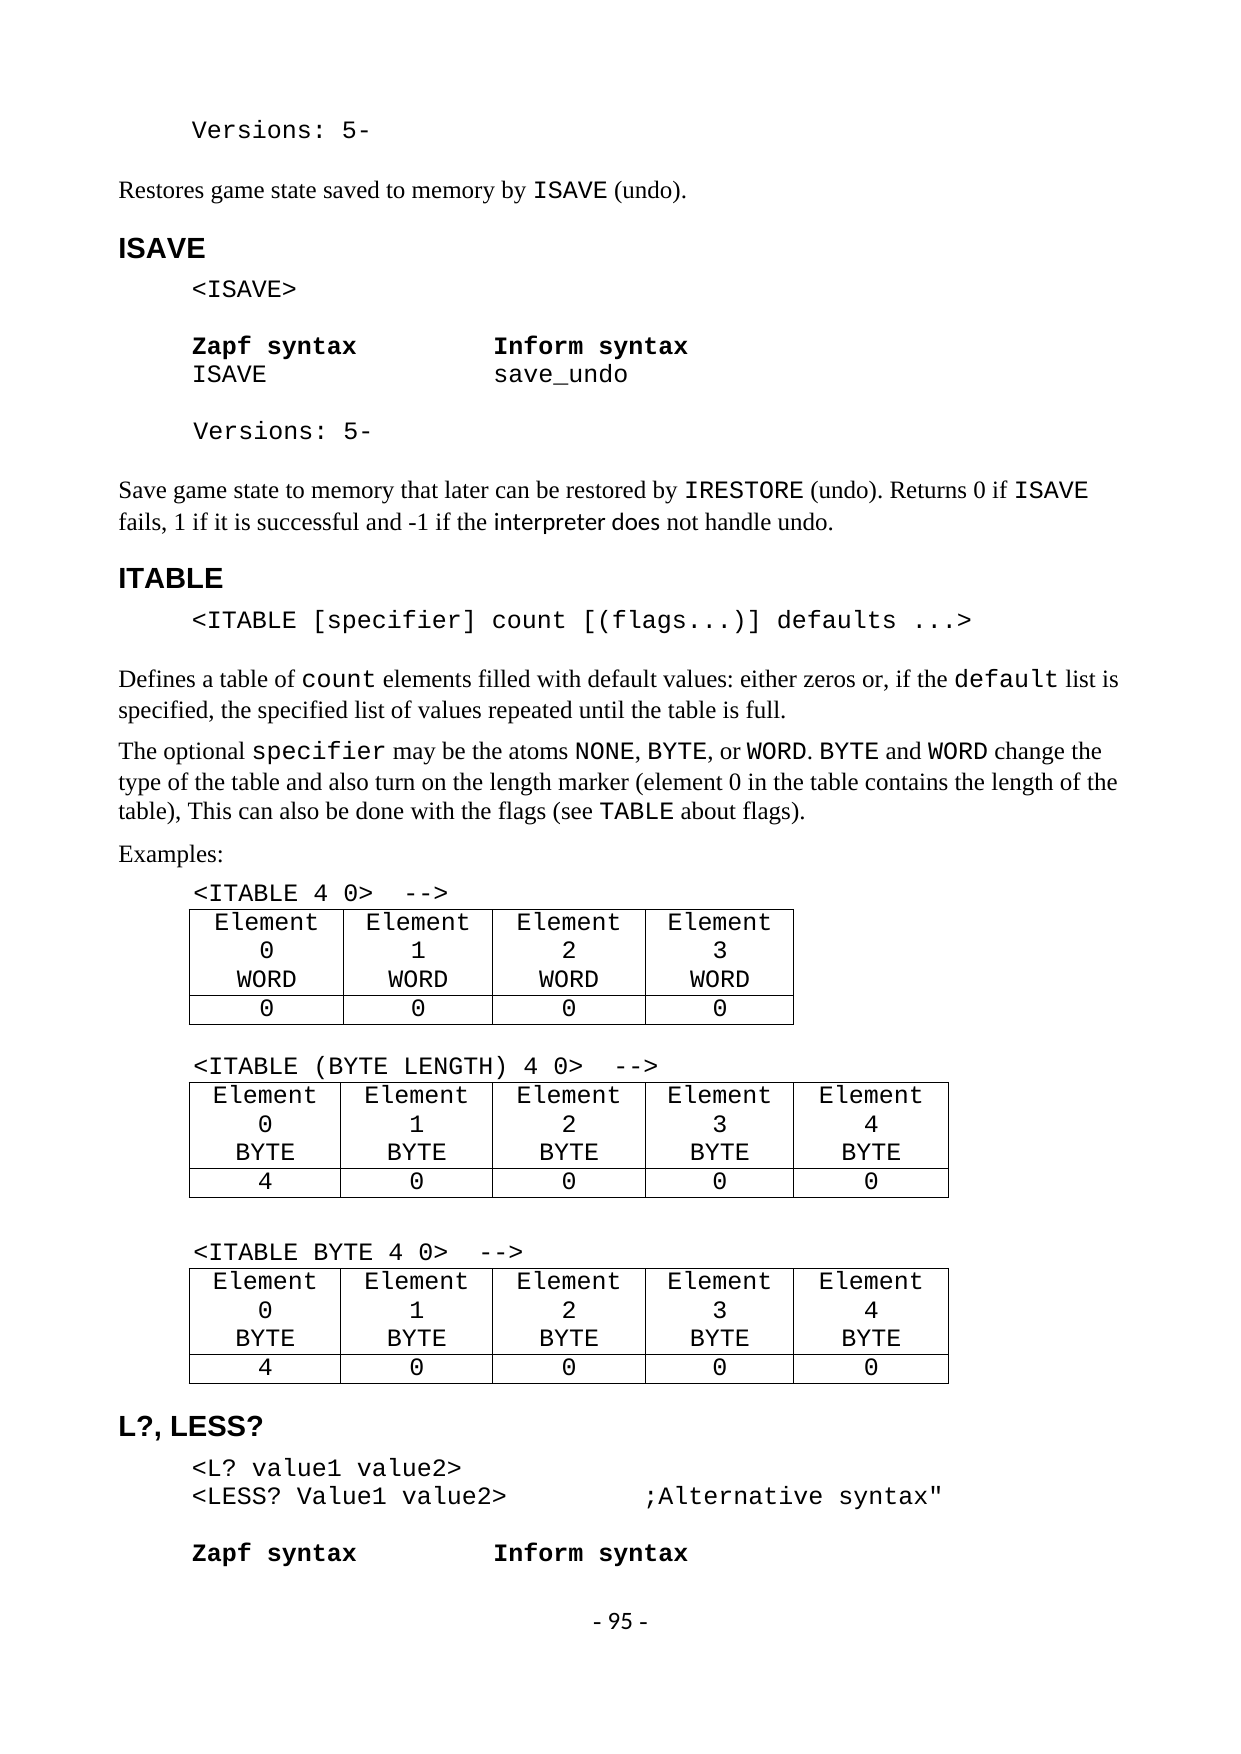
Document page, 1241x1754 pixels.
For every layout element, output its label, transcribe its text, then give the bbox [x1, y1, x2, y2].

table_header Element 0 BYTE [190, 1269, 340, 1354]
table_cell 4 [190, 1355, 340, 1383]
table_header Element 3 BYTE [646, 1269, 793, 1354]
text Zapf syntax Inform syntax [192, 1540, 1122, 1569]
text <L? value1 value2> <LESS? Value1 value2> ;Alternative syntax" [192, 1455, 1122, 1512]
table_cell 0 [794, 1169, 948, 1197]
text Defines a table of count elements filled with default values: either zeros or, if the default list is specified, the specified list of values repeated until the table is full. [118, 664, 1122, 724]
text ISAVE save_undo [192, 362, 1122, 390]
text Zapf syntax Inform syntax [192, 333, 1122, 362]
table_cell 0 [493, 1169, 645, 1197]
table_header Element 2 WORD [493, 910, 645, 995]
text Versions: 5- [118, 418, 1122, 447]
text Save game state to memory that later can be restored by IRESTORE (undo). Returns 0 if ISAVE fails, 1 if it is successful and -1 if the interpreter does not handle undo. [118, 475, 1122, 536]
table_cell 4 [190, 1169, 340, 1197]
subtitle ITABLE [43, 561, 1122, 595]
table_header Element 4 BYTE [794, 1269, 948, 1354]
text Restores game state saved to memory by ISAVE (undo). [118, 175, 1122, 206]
table_cell 0 [341, 1355, 492, 1383]
table_header Element 2 BYTE [493, 1269, 645, 1354]
subtitle ISAVE [43, 231, 1122, 264]
table_cell 0 [493, 996, 645, 1024]
table_header Element 3 BYTE [646, 1083, 793, 1168]
table_cell 0 [341, 1169, 492, 1197]
table_header Element 2 BYTE [493, 1083, 645, 1168]
subtitle L?, LESS? [43, 1409, 1122, 1443]
table_header Element 1 BYTE [341, 1083, 492, 1168]
table_cell 0 [646, 996, 793, 1024]
text <ITABLE [specifier] count [(flags...)] defaults ...> [192, 607, 1122, 636]
table_cell 0 [794, 1355, 948, 1383]
text <ITABLE (BYTE LENGTH) 4 0> --> [118, 1053, 1122, 1082]
table_header Element 1 BYTE [341, 1269, 492, 1354]
table_header Element 4 BYTE [794, 1083, 948, 1168]
table_cell 0 [646, 1355, 793, 1383]
table_cell 0 [190, 996, 343, 1024]
text <ITABLE BYTE 4 0> --> [118, 1239, 1122, 1268]
table_header Element 1 WORD [344, 910, 492, 995]
text The optional specifier may be the atoms NONE, BYTE, or WORD. BYTE and WORD change the type of the table and also turn on the length marker (element 0 in the table contains the length of the table), This can also be done with the flags (see TABLE about flags). [118, 736, 1122, 827]
table_header Element 0 BYTE [190, 1083, 340, 1168]
table_cell 0 [344, 996, 492, 1024]
table_header Element 0 WORD [190, 910, 343, 995]
text Versions: 5- [192, 118, 1122, 146]
text <ITABLE 4 0> --> [118, 880, 1122, 909]
text <ISAVE> [192, 277, 1122, 305]
table_header Element 3 WORD [646, 910, 793, 995]
table_cell 0 [493, 1355, 645, 1383]
text Examples: [118, 839, 1122, 868]
table_cell 0 [646, 1169, 793, 1197]
